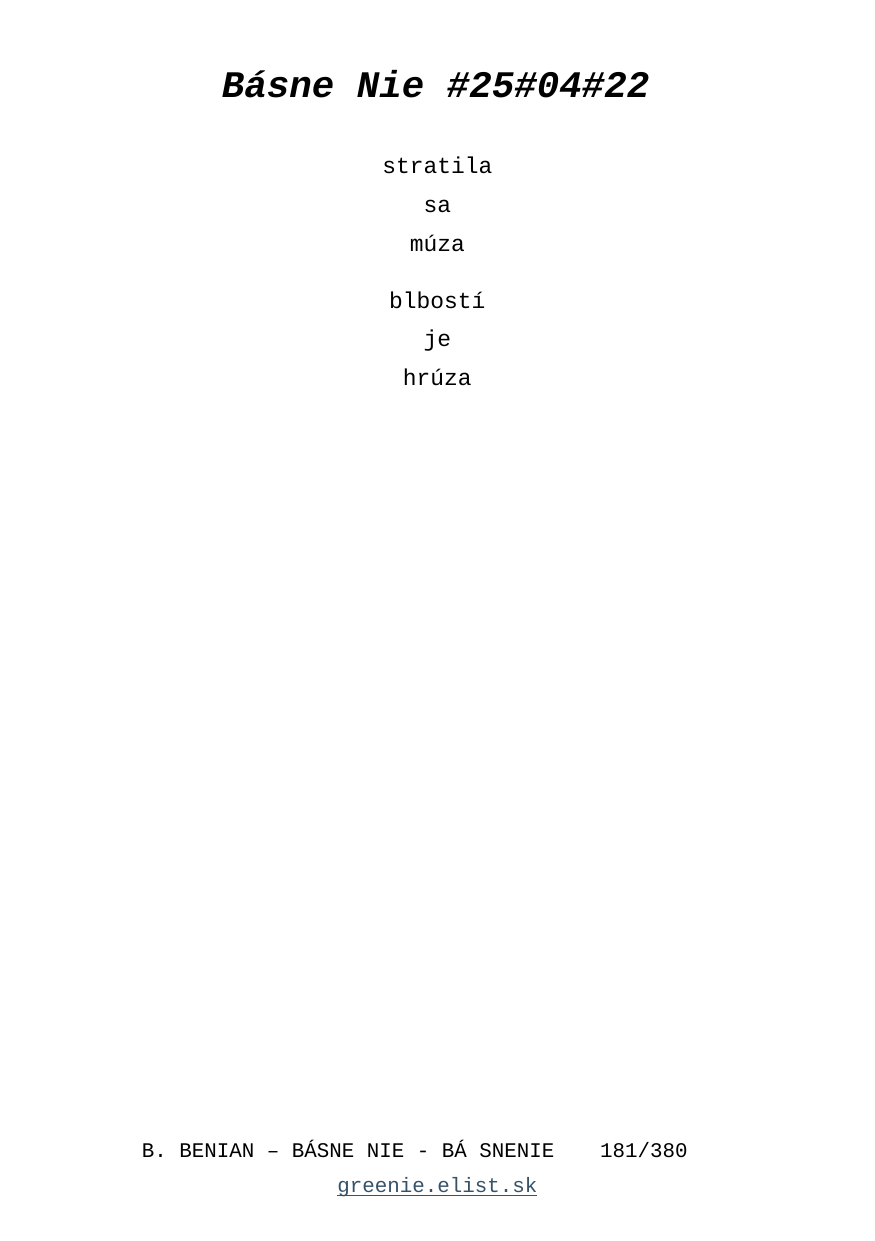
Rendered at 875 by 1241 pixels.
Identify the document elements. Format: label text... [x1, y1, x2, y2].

text blbostí je hrúza [41, 289, 833, 393]
subtitle Básne Nie #25#04#22 [41, 66, 833, 109]
text stratila sa múza [41, 155, 833, 258]
